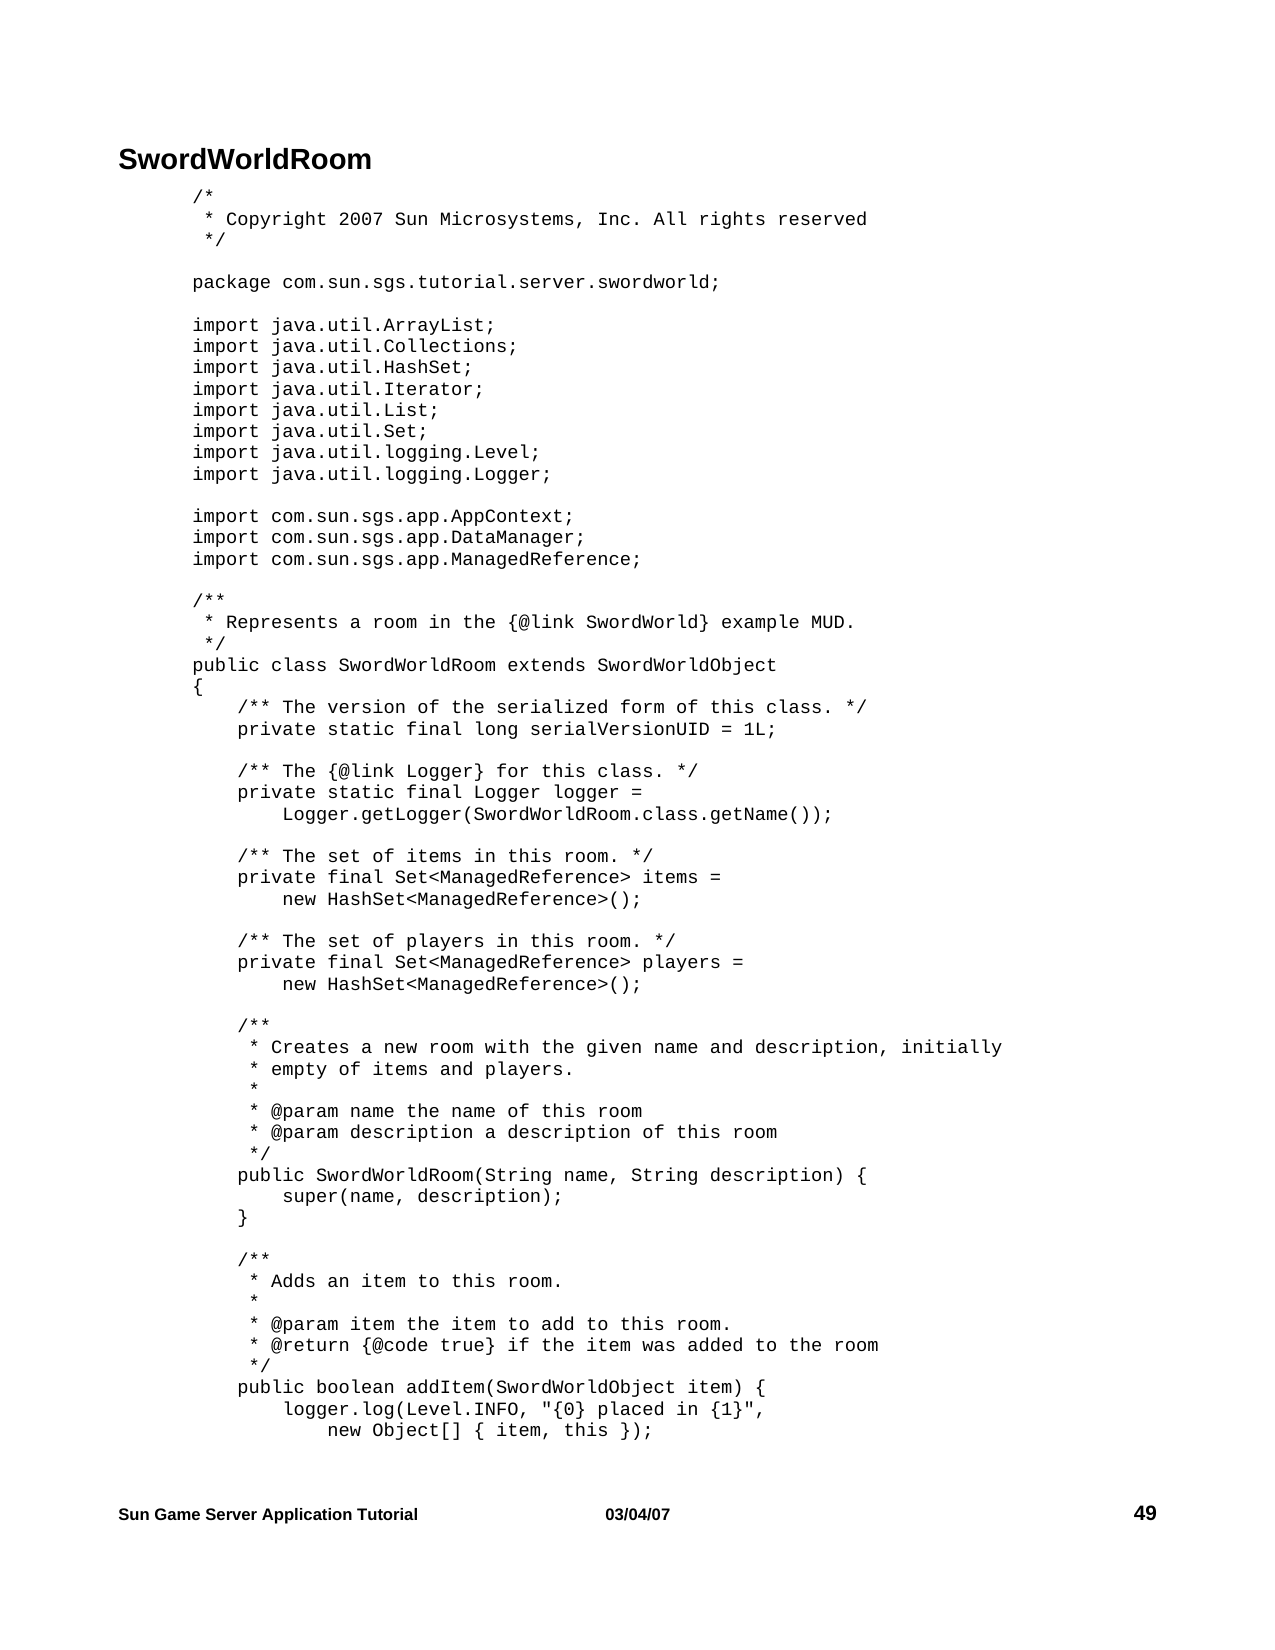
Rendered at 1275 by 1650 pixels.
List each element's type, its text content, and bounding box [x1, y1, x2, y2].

text /* * Copyright 2007 Sun Microsystems, Inc. All rights reserved */ package com.sun.sgs.tutorial.server.swordworld; import java.util.ArrayList; import java.util.Collections; import java.util.HashSet; import java.util.Iterator; import java.util.List; import java.util.Set; import java.util.logging.Level; import java.util.logging.Logger; import com.sun.sgs.app.AppContext; import com.sun.sgs.app.DataManager; import com.sun.sgs.app.ManagedReference; /** * Represents a room in the {@link SwordWorld} example MUD. */ public class SwordWorldRoom extends SwordWorldObject { /** The version of the serialized form of this class. */ private static final long serialVersionUID = 1L; /** The {@link Logger} for this class. */ private static final Logger logger = Logger.getLogger(SwordWorldRoom.class.getName()); /** The set of items in this room. */ private final Set<ManagedReference> items = new HashSet<ManagedReference>(); /** The set of players in this room. */ private final Set<ManagedReference> players = new HashSet<ManagedReference>(); /** * Creates a new room with the given name and description, initially * empty of items and players. * * @param name the name of this room * @param description a description of this room */ public SwordWorldRoom(String name, String description) { super(name, description); } /** * Adds an item to this room. * * @param item the item to add to this room. * @return {@code true} if the item was added to the room */ public boolean addItem(SwordWorldObject item) { logger.log(Level.INFO, "{0} placed in {1}", new Object[] { item, this }); [192, 188, 1098, 1463]
subtitle SwordWorldRoom [118, 143, 1157, 176]
